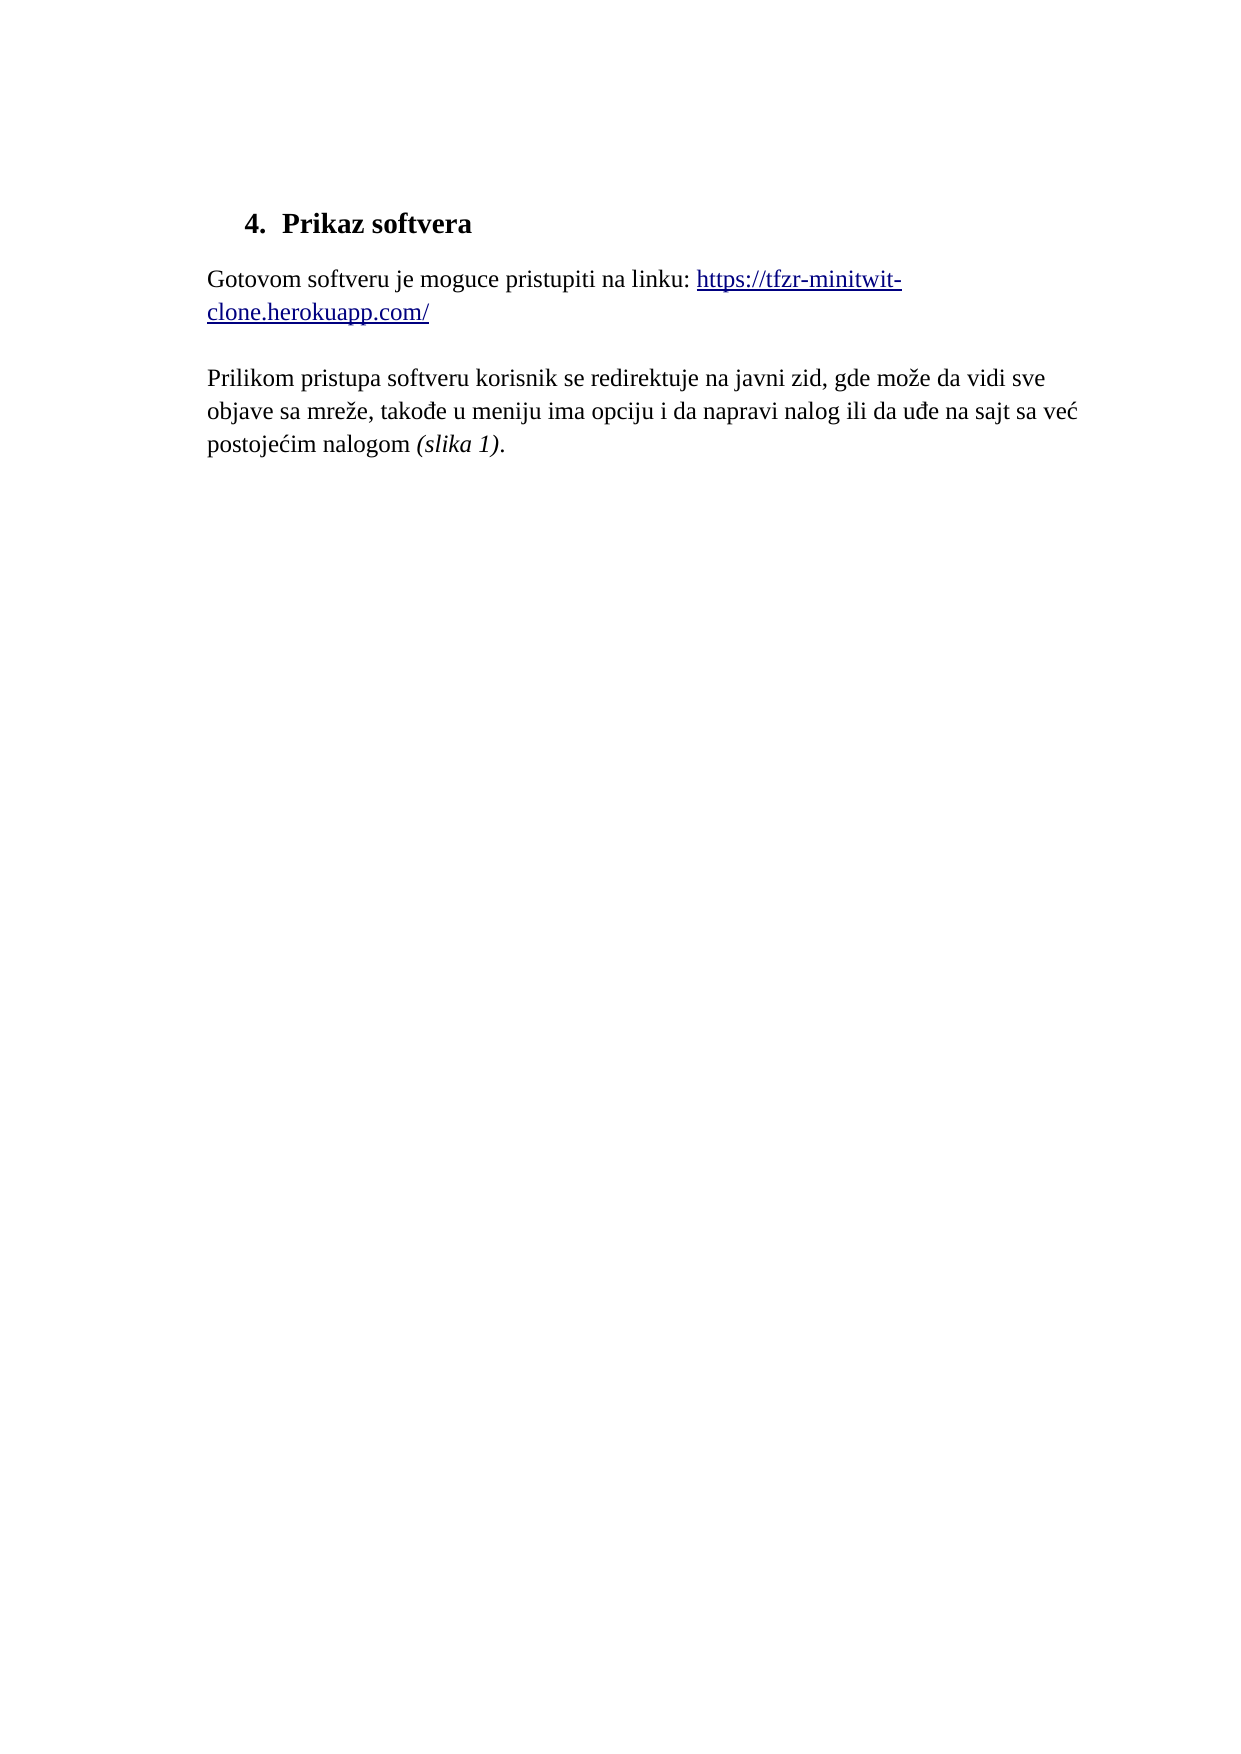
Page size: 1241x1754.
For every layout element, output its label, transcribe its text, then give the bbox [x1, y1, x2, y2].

subtitle Prikaz softvera [244, 206, 1092, 239]
text Prilikom pristupa softveru korisnik se redirektuje na javni zid, gde može da vidi sve objave sa mreže, takođe u meniju ima opciju i da napravi nalog ili da uđe na sajt sa već postojećim nalogom (slika 1). [207, 363, 1092, 458]
text Gotovom softveru je moguce pristupiti na linku: https://tfzr-minitwit-clone.herokuapp.com/ [207, 264, 1092, 326]
